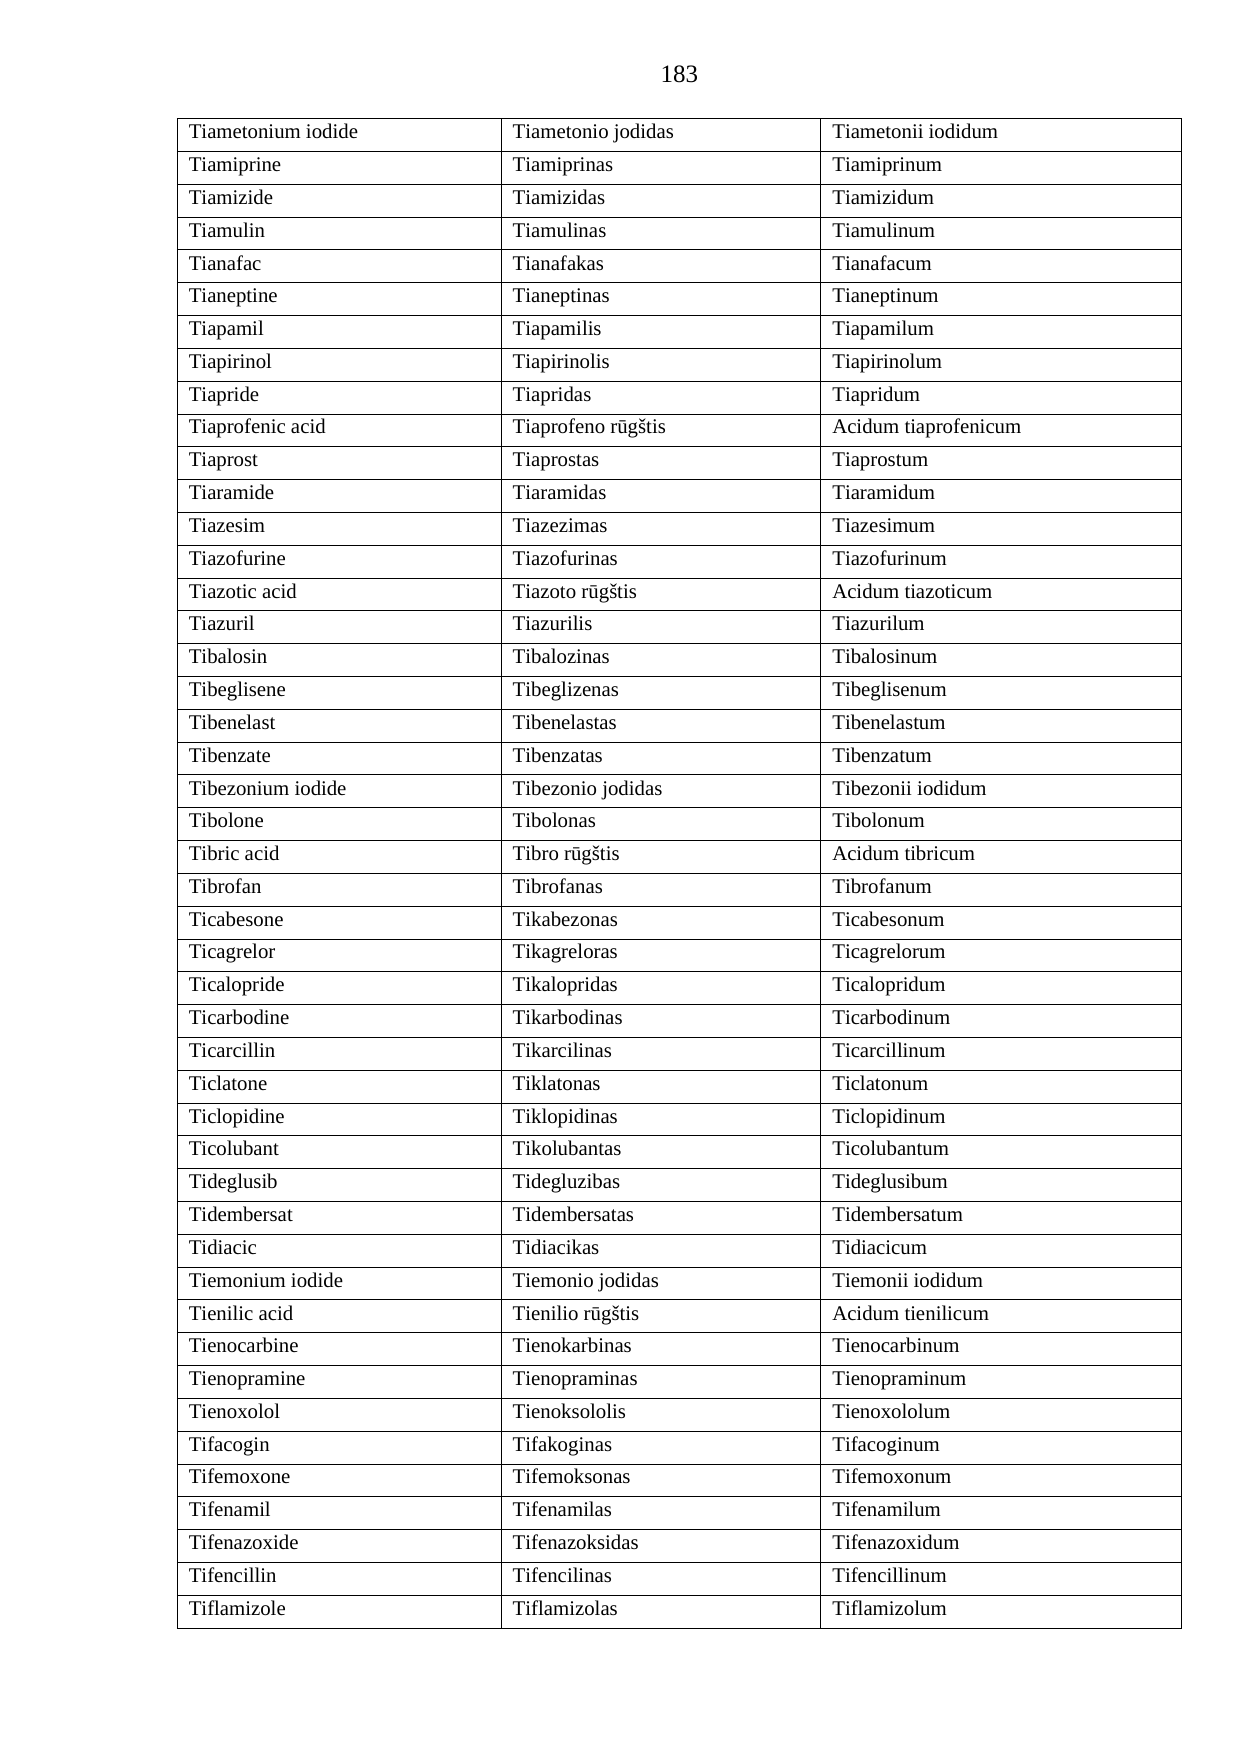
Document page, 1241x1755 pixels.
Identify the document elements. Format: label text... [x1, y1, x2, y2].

table_cell Tibolonum [821, 808, 1181, 840]
table_cell Tianeptinum [821, 283, 1181, 315]
table_cell Tiamizidum [821, 185, 1181, 217]
table_cell Ticolubant [178, 1136, 501, 1168]
table_cell Tikolubantas [502, 1136, 820, 1168]
table_cell Tiamiprine [178, 152, 501, 184]
table_cell Tifencilinas [502, 1563, 820, 1595]
table_cell Tikarcilinas [502, 1038, 820, 1070]
table_cell Tiflamizolas [502, 1596, 820, 1627]
table_cell Tiamizide [178, 185, 501, 217]
table_cell Tiapirinol [178, 349, 501, 381]
table_cell Tibenzatas [502, 743, 820, 774]
table_cell Tibezonii iodidum [821, 775, 1181, 807]
table_cell Tidiacikas [502, 1235, 820, 1267]
table_cell Tianafakas [502, 250, 820, 282]
table_cell Tibrofanum [821, 874, 1181, 906]
table_cell Tiaprostas [502, 447, 820, 479]
table_cell Tiazurilum [821, 611, 1181, 643]
table_cell Tidembersatum [821, 1202, 1181, 1234]
table_cell Tiapride [178, 382, 501, 413]
table_cell Tibeglisene [178, 677, 501, 709]
table_cell Ticarcillin [178, 1038, 501, 1070]
table_cell Tideglusib [178, 1169, 501, 1201]
table_cell Tifencillin [178, 1563, 501, 1595]
table_cell Ticabesonum [821, 907, 1181, 938]
table_cell Tiaramidas [502, 480, 820, 512]
table_cell Tiklopidinas [502, 1104, 820, 1135]
table_cell Tibenelastas [502, 710, 820, 742]
table_cell Tienilio rūgštis [502, 1300, 820, 1332]
table_cell Tiaprost [178, 447, 501, 479]
table_cell Tiemonio jodidas [502, 1268, 820, 1299]
table_cell Tibenzatum [821, 743, 1181, 774]
table_cell Tianafacum [821, 250, 1181, 282]
table_cell Tifenamilas [502, 1497, 820, 1529]
table_cell Tiazoto rūgštis [502, 579, 820, 610]
table_cell Tiamulinas [502, 218, 820, 249]
table_cell Tiamiprinas [502, 152, 820, 184]
table_cell Tienoxololum [821, 1399, 1181, 1431]
table_cell Tifenamilum [821, 1497, 1181, 1529]
table_cell Tianafac [178, 250, 501, 282]
table_cell Tiemonii iodidum [821, 1268, 1181, 1299]
table_cell Tifenazoxide [178, 1530, 501, 1562]
table_cell Ticagrelor [178, 940, 501, 971]
table_cell Tiapirinolis [502, 349, 820, 381]
table_cell Tianeptine [178, 283, 501, 315]
table_cell Tifacogin [178, 1432, 501, 1463]
table_cell Acidum tienilicum [821, 1300, 1181, 1332]
table_cell Tibeglizenas [502, 677, 820, 709]
table_cell Tiametonium iodide [178, 119, 501, 151]
table_cell Tibezonium iodide [178, 775, 501, 807]
table_cell Tienocarbinum [821, 1333, 1181, 1365]
table_cell Tiametonio jodidas [502, 119, 820, 151]
table_cell Tiklatonas [502, 1071, 820, 1102]
table_cell Tiaramidum [821, 480, 1181, 512]
table_cell Ticarcillinum [821, 1038, 1181, 1070]
table_cell Tiazofurinas [502, 546, 820, 577]
table_cell Tiaramide [178, 480, 501, 512]
table_cell Tienopraminas [502, 1366, 820, 1398]
table_cell Acidum tibricum [821, 841, 1181, 873]
table_cell Tiaprostum [821, 447, 1181, 479]
table_cell Tiapamilum [821, 316, 1181, 348]
table_cell Tidiacicum [821, 1235, 1181, 1267]
table_cell Tienopramine [178, 1366, 501, 1398]
table_cell Tideglusibum [821, 1169, 1181, 1201]
table_cell Tibenelastum [821, 710, 1181, 742]
table_cell Tiazotic acid [178, 579, 501, 610]
table_cell Ticolubantum [821, 1136, 1181, 1168]
table_cell Tifenazoxidum [821, 1530, 1181, 1562]
table_cell Tianeptinas [502, 283, 820, 315]
table_cell Ticlatone [178, 1071, 501, 1102]
table_cell Ticlatonum [821, 1071, 1181, 1102]
table_cell Tiamulinum [821, 218, 1181, 249]
table_cell Tienilic acid [178, 1300, 501, 1332]
table_cell Tidembersatas [502, 1202, 820, 1234]
table_cell Tiazezimas [502, 513, 820, 545]
table_cell Tibeglisenum [821, 677, 1181, 709]
table_cell Tibolonas [502, 808, 820, 840]
table_cell Tikabezonas [502, 907, 820, 938]
table_cell Tiazuril [178, 611, 501, 643]
table_cell Ticagrelorum [821, 940, 1181, 971]
table_cell Acidum tiaprofenicum [821, 415, 1181, 446]
table_cell Tibalosinum [821, 644, 1181, 676]
table_cell Tibezonio jodidas [502, 775, 820, 807]
table_cell Ticlopidine [178, 1104, 501, 1135]
table_cell Tikalopridas [502, 972, 820, 1004]
table_cell Tifemoxone [178, 1465, 501, 1496]
table_cell Tiapridum [821, 382, 1181, 413]
table_cell Tifemoxonum [821, 1465, 1181, 1496]
table_cell Tienokarbinas [502, 1333, 820, 1365]
table_cell Acidum tiazoticum [821, 579, 1181, 610]
table_cell Tidiacic [178, 1235, 501, 1267]
table_cell Tiapamil [178, 316, 501, 348]
table_cell Tiametonii iodidum [821, 119, 1181, 151]
table_cell Tiflamizolum [821, 1596, 1181, 1627]
table_cell Tienocarbine [178, 1333, 501, 1365]
table_cell Tibenelast [178, 710, 501, 742]
table_cell Tifemoksonas [502, 1465, 820, 1496]
table_cell Tiazurilis [502, 611, 820, 643]
table_cell Tidembersat [178, 1202, 501, 1234]
table_cell Tienopraminum [821, 1366, 1181, 1398]
table_cell Tiflamizole [178, 1596, 501, 1627]
table_cell Tifencillinum [821, 1563, 1181, 1595]
table_cell Tikarbodinas [502, 1005, 820, 1037]
table_cell Ticalopride [178, 972, 501, 1004]
table_cell Tienoksololis [502, 1399, 820, 1431]
table_cell Tiazesimum [821, 513, 1181, 545]
table_cell Tibrofan [178, 874, 501, 906]
table_cell Tidegluzibas [502, 1169, 820, 1201]
table_cell Tifacoginum [821, 1432, 1181, 1463]
table_cell Ticalopridum [821, 972, 1181, 1004]
table_cell Tiazofurine [178, 546, 501, 577]
table_cell Tiamiprinum [821, 152, 1181, 184]
table_cell Tienoxolol [178, 1399, 501, 1431]
table_cell Tibro rūgštis [502, 841, 820, 873]
table_cell Tiapirinolum [821, 349, 1181, 381]
table_cell Tibolone [178, 808, 501, 840]
table_cell Tibrofanas [502, 874, 820, 906]
table_cell Tifakoginas [502, 1432, 820, 1463]
table_cell Tibalozinas [502, 644, 820, 676]
table_cell Ticabesone [178, 907, 501, 938]
table_cell Ticarbodinum [821, 1005, 1181, 1037]
table_cell Ticarbodine [178, 1005, 501, 1037]
table_cell Tiamizidas [502, 185, 820, 217]
table_cell Tibenzate [178, 743, 501, 774]
table_cell Tiaprofeno rūgštis [502, 415, 820, 446]
table_cell Tibric acid [178, 841, 501, 873]
table_cell Tiazesim [178, 513, 501, 545]
table_cell Tifenazoksidas [502, 1530, 820, 1562]
table_cell Ticlopidinum [821, 1104, 1181, 1135]
table_cell Tiapridas [502, 382, 820, 413]
table_cell Tiaprofenic acid [178, 415, 501, 446]
table_cell Tifenamil [178, 1497, 501, 1529]
table_cell Tiemonium iodide [178, 1268, 501, 1299]
table_cell Tiamulin [178, 218, 501, 249]
table_cell Tibalosin [178, 644, 501, 676]
table_cell Tikagreloras [502, 940, 820, 971]
table_cell Tiapamilis [502, 316, 820, 348]
table_cell Tiazofurinum [821, 546, 1181, 577]
